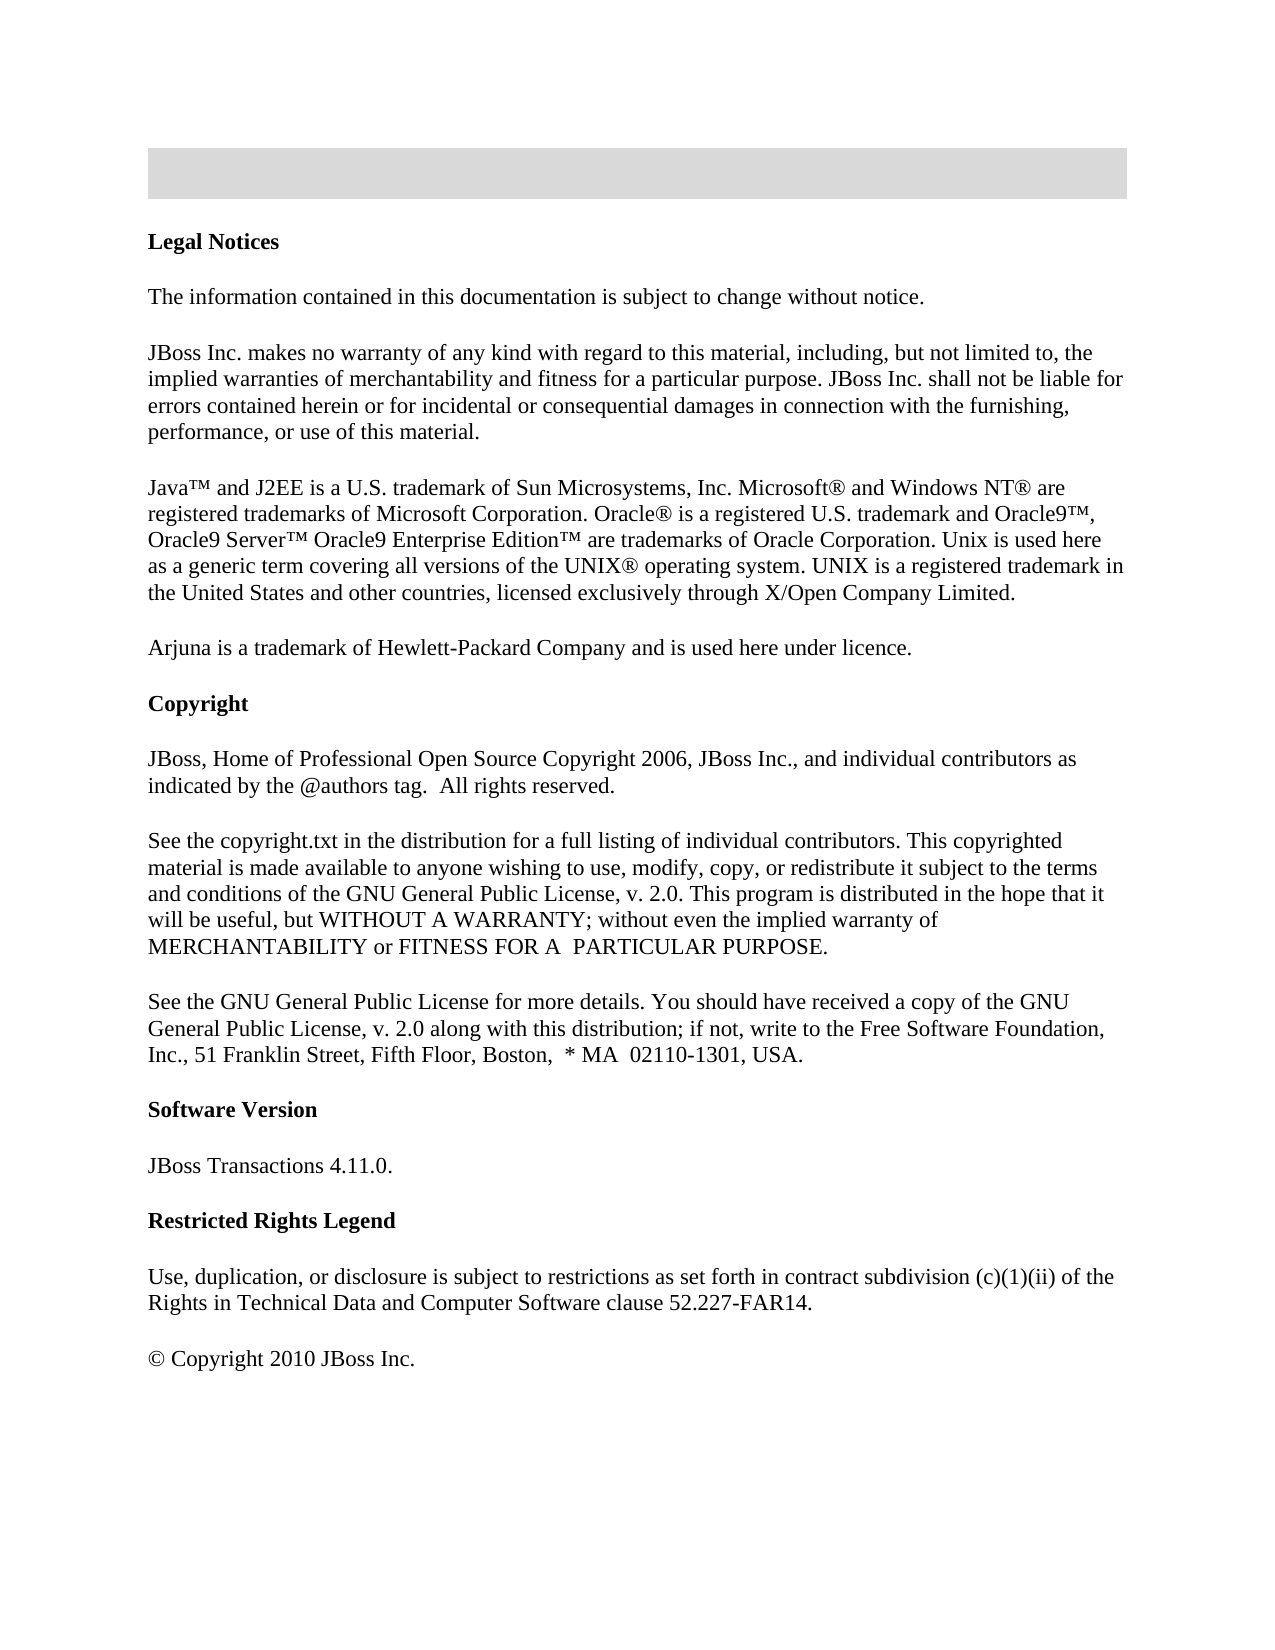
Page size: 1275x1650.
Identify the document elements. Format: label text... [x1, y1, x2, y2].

text See the copyright.txt in the distribution for a full listing of individual contributors. This copyrighted material is made available to anyone wishing to use, modify, copy, or redistribute it subject to the terms and conditions of the GNU General Public License, v. 2.0. This program is distributed in the hope that it will be useful, but WITHOUT A WARRANTY; without even the implied warranty of MERCHANTABILITY or FITNESS FOR A PARTICULAR PURPOSE. [148, 827, 1127, 959]
text See the GNU General Public License for more details. You should have received a copy of the GNU General Public License, v. 2.0 along with this distribution; if not, write to the Free Software Foundation, Inc., 51 Franklin Street, Fifth Floor, Boston, * MA 02110-1301, USA. [148, 988, 1127, 1067]
text Arjuna is a trademark of Hewlett-Packard Company and is used here under licence. [148, 634, 1127, 661]
text Copyright [148, 690, 1127, 716]
text JBoss Inc. makes no warranty of any kind with regard to this material, including, but not limited to, the implied warranties of merchantability and fitness for a particular purpose. JBoss Inc. shall not be liable for errors contained herein or for incidental or consequential damages in connection with the furnishing, performance, or use of this material. [148, 339, 1127, 444]
text The information contained in this documentation is subject to change without notice. [148, 283, 1127, 310]
text JBoss, Home of Professional Open Source Copyright 2006, JBoss Inc., and individual contributors as indicated by the @authors tag. All rights reserved. [148, 746, 1127, 798]
text Restricted Rights Legend [148, 1208, 1127, 1234]
text Use, duplication, or disclosure is subject to restrictions as set forth in contract subdivision (c)(1)(ii) of the Rights in Technical Data and Computer Software clause 52.227-FAR14. [148, 1263, 1127, 1316]
text Legal Notices [148, 228, 1127, 254]
text © Copyright 2010 JBoss Inc. [148, 1345, 1127, 1371]
text Software Version [148, 1097, 1127, 1123]
text Java™ and J2EE is a U.S. trademark of Sun Microsystems, Inc. Microsoft® and Windows NT® are registered trademarks of Microsoft Corporation. Oracle® is a registered U.S. trademark and Oracle9™, Oracle9 Server™ Oracle9 Enterprise Edition™ are trademarks of Oracle Corporation. Unix is used here as a generic term covering all versions of the UNIX® operating system. UNIX is a registered trademark in the United States and other countries, licensed exclusively through X/Open Company Limited. [148, 473, 1127, 605]
text JBoss Transactions 4.10.0. [148, 1152, 1127, 1178]
